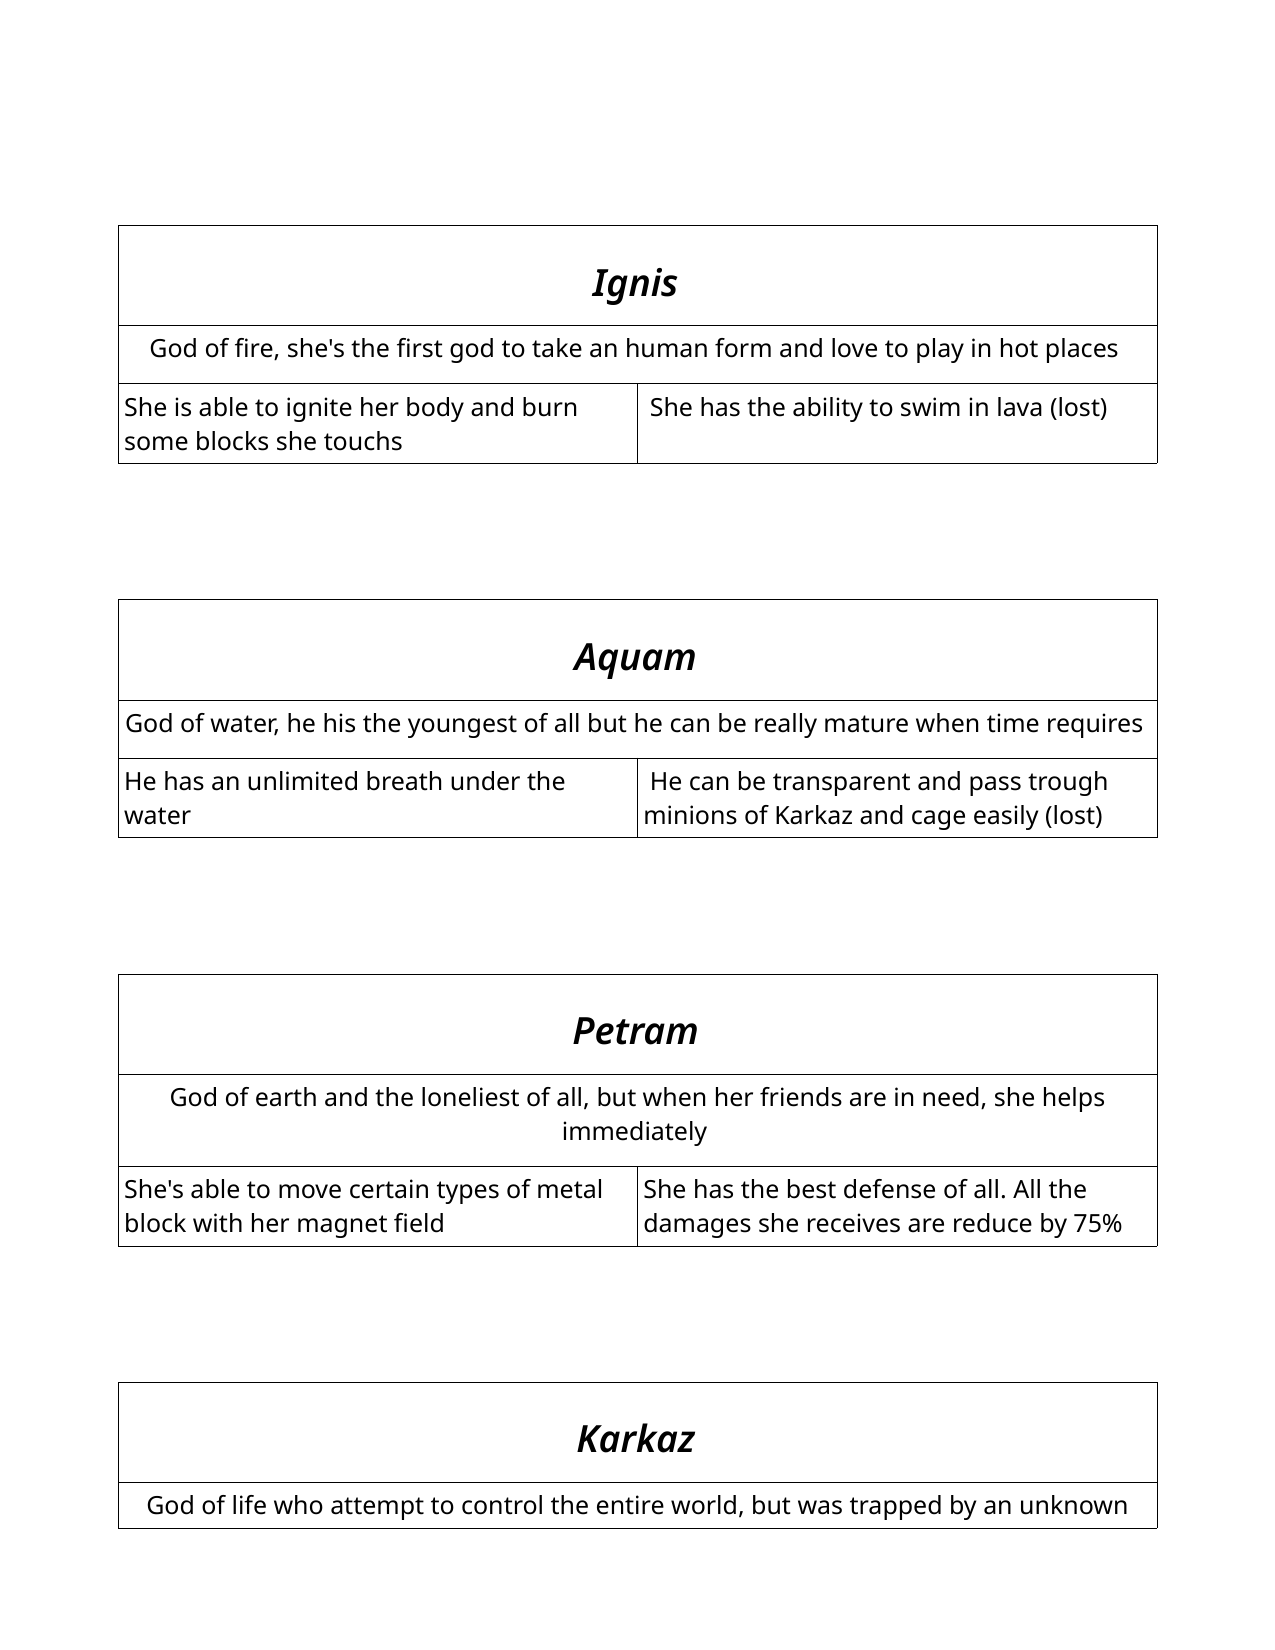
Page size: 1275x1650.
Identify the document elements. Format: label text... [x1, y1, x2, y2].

table_cell God of earth and the loneliest of all, but when her friends are in need, she helps immediately [119, 1075, 1157, 1166]
table_header Petram [119, 975, 1157, 1074]
table_header Karkaz [119, 1383, 1157, 1482]
table_cell She has the ability to swim in lava (lost) [638, 384, 1157, 463]
table_header Ignis [119, 226, 1157, 325]
table_header Aquam [119, 600, 1157, 699]
table_cell She is able to ignite her body and burn some blocks she touchs [119, 384, 637, 463]
table_cell God of water, he his the youngest of all but he can be really mature when time requires [119, 701, 1157, 758]
table_cell He has an unlimited breath under the water [119, 759, 637, 837]
table_cell She's able to move certain types of metal block with her magnet field [119, 1167, 637, 1246]
table_cell She has the best defense of all. All the damages she receives are reduce by 75% [638, 1167, 1157, 1246]
table_cell God of fire, she's the first god to take an human form and love to play in hot places [119, 326, 1157, 383]
table_cell He can be transparent and pass trough minions of Karkaz and cage easily (lost) [638, 759, 1157, 837]
table_cell God of life who attempt to control the entire world, but was trapped by an unknown [119, 1483, 1157, 1528]
